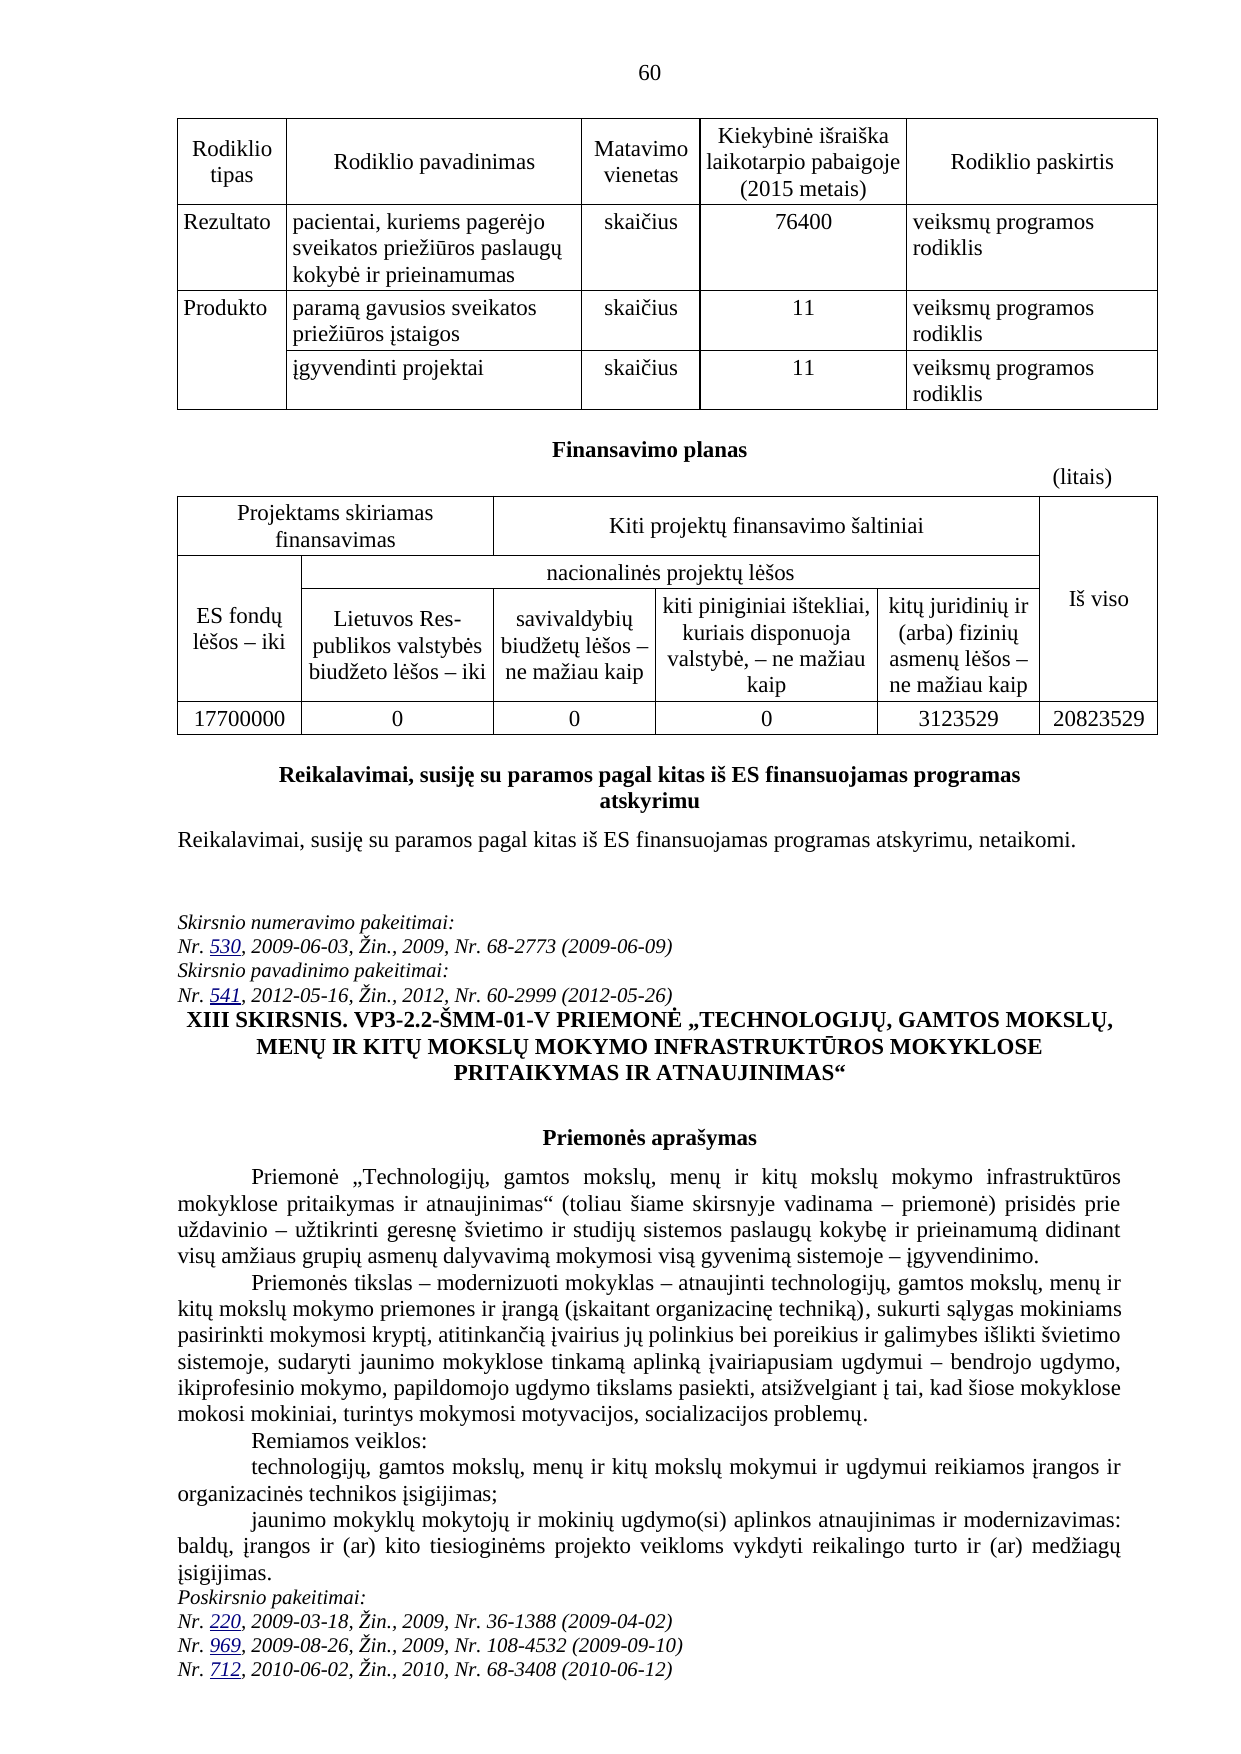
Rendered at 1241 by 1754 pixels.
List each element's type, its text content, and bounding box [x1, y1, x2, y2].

text Nr. 541, 2012-05-16, Žin., 2012, Nr. 60-2999 (2012-05-26) [177, 982, 1122, 1007]
text Priemonė „Technologijų, gamtos mokslų, menų ir kitų mokslų mokymo infrastruktūros mokyklose pritaikymas ir atnaujinimas“ (toliau šiame skirsnyje vadinama – priemonė) prisidės prie uždavinio – užtikrinti geresnę švietimo ir studijų sistemos paslaugų kokybę ir prieinamumą didinant visų amžiaus grupių asmenų dalyvavimą mokymosi visą gyvenimą sistemoje – įgyvendinimo. [177, 1163, 1122, 1269]
table_cell įgyvendinti projektai [287, 351, 581, 409]
table_cell 0 [302, 702, 493, 734]
text (litais) [177, 463, 1112, 489]
table_header Rodiklio paskirtis [907, 119, 1157, 204]
table_cell veiksmų programos rodiklis [907, 351, 1157, 409]
text Nr. 969, 2009-08-26, Žin., 2009, Nr. 108-4532 (2009-09-10) [177, 1633, 1122, 1657]
table_cell paramą gavusios sveikatos priežiūros įstaigos [287, 291, 581, 349]
text Finansavimo planas [177, 437, 1122, 463]
table_cell 17700000 [178, 702, 301, 734]
table_cell kiti piniginiai ištekliai, kuriais disponuoja valsty­bė, – ne mažiau kaip [656, 589, 877, 701]
text technologijų, gamtos mokslų, menų ir kitų mokslų mokymui ir ugdymui reikiamos įrangos ir organizacinės technikos įsigijimas; [177, 1453, 1122, 1506]
table_cell veiksmų programos rodiklis [907, 205, 1157, 290]
table_header Rodiklio tipas [178, 119, 286, 204]
table_cell Rezultato [178, 205, 286, 290]
text Priemonės tikslas – modernizuoti mokyklas – atnaujinti technologijų, gamtos mokslų, menų ir kitų mokslų mokymo priemones ir įrangą (įskaitant organizacinę techniką), sukurti sąlygas mokiniams pasirinkti mokymosi kryptį, atitinkančią įvairius jų polinkius bei poreikius ir galimybes išlikti švietimo sistemoje, sudaryti jaunimo mokyklose tinkamą aplinką įvairiapusiam ugdymui – bendrojo ugdymo, ikiprofesinio mokymo, papildomojo ugdymo tikslams pasiekti, atsižvelgiant į tai, kad šiose mokyklose mokosi mokiniai, turintys mokymosi motyvacijos, socializacijos problemų. [177, 1269, 1122, 1427]
table_cell Lietuvos Res­publikos valstybės biudžeto lėšos – iki [302, 589, 493, 701]
text Reikalavimai, susiję su paramos pagal kitas iš ES finansuojamas programas atskyrimu [177, 761, 1122, 814]
table_cell 3123529 [878, 702, 1039, 734]
table_cell skaičius [582, 291, 699, 349]
table_header Kiti projektų finansavimo šaltiniai [494, 497, 1039, 555]
text Skirsnio numeravimo pakeitimai: [177, 910, 1122, 934]
text Nr. 530, 2009-06-03, Žin., 2009, Nr. 68-2773 (2009-06-09) [177, 934, 1122, 958]
table_cell 11 [701, 351, 906, 409]
text jaunimo mokyklų mokytojų ir mokinių ugdymo(si) aplinkos atnaujinimas ir modernizavimas: baldų, įrangos ir (ar) kito tiesioginėms projekto veikloms vykdyti reikalingo turto ir (ar) medžiagų įsigijimas. [177, 1506, 1122, 1585]
table_cell skaičius [582, 351, 699, 409]
text Reikalavimai, susiję su paramos pagal kitas iš ES finansuojamas programas atskyrimu, netaikomi. [177, 826, 1122, 853]
table_header Kiekybinė išraiška laikotarpio pabaigoje (2015 metais) [701, 119, 906, 204]
table_cell 0 [494, 702, 655, 734]
table_header Iš viso [1040, 497, 1157, 701]
text Remiamos veiklos: [177, 1427, 1122, 1453]
text Skirsnio pavadinimo pakeitimai: [177, 958, 1122, 982]
table_cell savivaldybių biudžetų lėšos – ne mažiau kaip [494, 589, 655, 701]
table_cell veiksmų programos rodiklis [907, 291, 1157, 349]
table_cell skaičius [582, 205, 699, 290]
table_cell Produkto [178, 291, 286, 409]
text Nr. 712, 2010-06-02, Žin., 2010, Nr. 68-3408 (2010-06-12) [177, 1657, 1122, 1681]
table_cell ES fondų lėšos – iki [178, 556, 301, 701]
text Poskirsnio pakeitimai: [177, 1585, 1122, 1609]
table_cell 0 [656, 702, 877, 734]
table_header Matavimo vienetas [582, 119, 699, 204]
table_cell 20823529 [1040, 702, 1157, 734]
table_cell nacionalinės projektų lėšos [302, 556, 1039, 588]
table_cell 76400 [701, 205, 906, 290]
table_cell 11 [701, 291, 906, 349]
subtitle XIII SKIRSNIS. VP3-2.2-ŠMM-01-V priemonė „Technologijų, gamtos mokslų, menų IR KITŲ MOKSLŲ mokymo infrastruktūros mokyklose pritaikymas ir atnaujinimas“ [177, 1007, 1122, 1086]
table_cell pacientai, kuriems pagerėjo sveikatos priežiūros paslaugų kokybė ir prieinamumas [287, 205, 581, 290]
text Nr. 220, 2009-03-18, Žin., 2009, Nr. 36-1388 (2009-04-02) [177, 1609, 1122, 1633]
table_header Projektams skiriamas finansavimas [178, 497, 493, 555]
table_header Rodiklio pavadinimas [287, 119, 581, 204]
text Priemonės aprašymas [177, 1124, 1122, 1151]
table_cell kitų juridinių ir (arba) fizinių asmenų lėšos – ne mažiau kaip [878, 589, 1039, 701]
